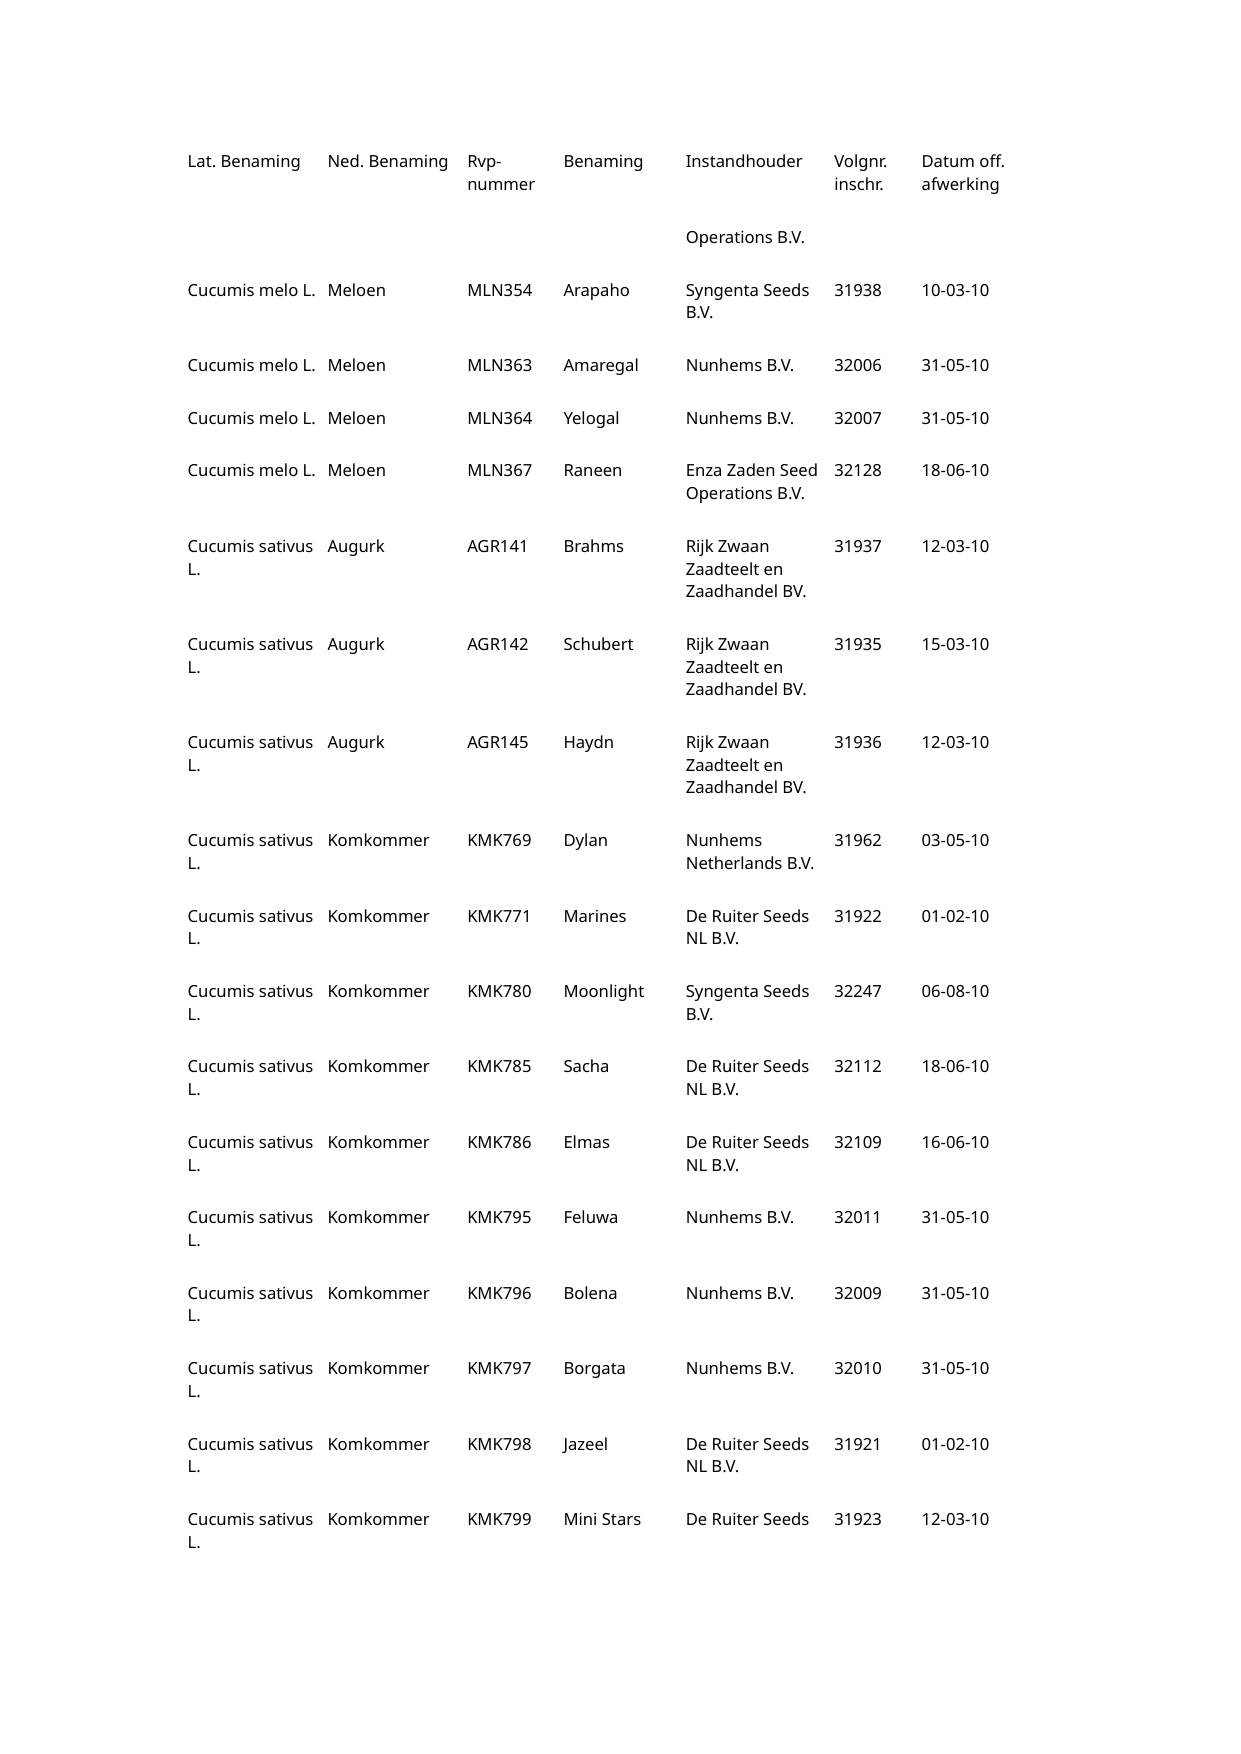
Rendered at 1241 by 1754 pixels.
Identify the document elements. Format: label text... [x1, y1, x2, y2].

table_cell [467, 225, 563, 278]
table_cell Cucumis melo L. [188, 354, 327, 406]
table_cell KMK799 [467, 1508, 563, 1560]
table_cell Rijk Zwaan Zaadteelt en Zaadhandel BV. [686, 534, 834, 632]
table_cell 32109 [834, 1130, 921, 1206]
table_cell 32112 [834, 1055, 921, 1130]
table_cell Augurk [327, 534, 467, 632]
table_cell Yelogal [563, 406, 686, 459]
table_header Benaming [563, 150, 686, 225]
table_cell Cucumis sativus L. [188, 633, 327, 731]
table_header Ned. Benaming [327, 150, 467, 225]
table_cell Enza Zaden Seed Operations B.V. [686, 459, 834, 534]
table_cell 31962 [834, 829, 921, 904]
table_cell Nunhems B.V. [686, 406, 834, 459]
table_cell Bolena [563, 1281, 686, 1357]
table_cell Haydn [563, 731, 686, 829]
table_cell Komkommer [327, 1055, 467, 1130]
table_cell [188, 225, 327, 278]
table_cell Feluwa [563, 1206, 686, 1281]
table_cell 32128 [834, 459, 921, 534]
table_cell Mini Stars [563, 1508, 686, 1560]
table_cell De Ruiter Seeds NL B.V. [686, 1055, 834, 1130]
table_cell 03-05-10 [921, 829, 1053, 904]
table_cell 31922 [834, 904, 921, 979]
table_cell Borgata [563, 1357, 686, 1432]
table_cell Amaregal [563, 354, 686, 406]
table_cell 12-03-10 [921, 731, 1053, 829]
table_header Datum off. afwerking [921, 150, 1053, 225]
table_cell Arapaho [563, 278, 686, 353]
table_cell 01-02-10 [921, 1432, 1053, 1507]
table_cell KMK771 [467, 904, 563, 979]
table_cell 31936 [834, 731, 921, 829]
table_cell [327, 225, 467, 278]
table_cell AGR145 [467, 731, 563, 829]
table_cell Cucumis sativus L. [188, 1055, 327, 1130]
table_cell Meloen [327, 278, 467, 353]
table_cell Marines [563, 904, 686, 979]
table_cell MLN364 [467, 406, 563, 459]
table_cell Cucumis sativus L. [188, 1281, 327, 1357]
table_cell Cucumis melo L. [188, 278, 327, 353]
table_cell Cucumis sativus L. [188, 829, 327, 904]
table_cell 31-05-10 [921, 406, 1053, 459]
table_cell Komkommer [327, 829, 467, 904]
table_header Instandhouder [686, 150, 834, 225]
table_cell Cucumis sativus L. [188, 534, 327, 632]
table_cell KMK780 [467, 980, 563, 1055]
table_cell De Ruiter Seeds NL B.V. [686, 1432, 834, 1507]
table_cell Cucumis sativus L. [188, 1508, 327, 1560]
table_cell Dylan [563, 829, 686, 904]
table_cell Komkommer [327, 1508, 467, 1560]
table_cell 06-08-10 [921, 980, 1053, 1055]
table_cell Schubert [563, 633, 686, 731]
table_cell 31935 [834, 633, 921, 731]
table_cell Cucumis sativus L. [188, 1357, 327, 1432]
table_cell MLN367 [467, 459, 563, 534]
table_cell Nunhems B.V. [686, 1206, 834, 1281]
table_cell Cucumis sativus L. [188, 731, 327, 829]
table_cell 12-03-10 [921, 1508, 1053, 1560]
table_cell 01-02-10 [921, 904, 1053, 979]
table_cell KMK797 [467, 1357, 563, 1432]
table_cell 15-03-10 [921, 633, 1053, 731]
table_cell 32011 [834, 1206, 921, 1281]
table_cell KMK769 [467, 829, 563, 904]
table_cell [563, 225, 686, 278]
table_cell Cucumis sativus L. [188, 1206, 327, 1281]
table_cell 10-03-10 [921, 278, 1053, 353]
table_cell Cucumis sativus L. [188, 1130, 327, 1206]
table_cell [921, 225, 1053, 278]
table_cell 32007 [834, 406, 921, 459]
table_cell 12-03-10 [921, 534, 1053, 632]
table_cell De Ruiter Seeds NL B.V. [686, 1130, 834, 1206]
table_cell Syngenta Seeds B.V. [686, 278, 834, 353]
table_cell Elmas [563, 1130, 686, 1206]
table_cell 32009 [834, 1281, 921, 1357]
table_cell Nunhems Netherlands B.V. [686, 829, 834, 904]
table_cell MLN363 [467, 354, 563, 406]
table_cell 31923 [834, 1508, 921, 1560]
table_cell 32010 [834, 1357, 921, 1432]
table_cell Meloen [327, 354, 467, 406]
table_cell AGR141 [467, 534, 563, 632]
table_cell Operations B.V. [686, 225, 834, 278]
table_cell Komkommer [327, 1130, 467, 1206]
table_cell Rijk Zwaan Zaadteelt en Zaadhandel BV. [686, 633, 834, 731]
table_cell Brahms [563, 534, 686, 632]
table_cell AGR142 [467, 633, 563, 731]
table_cell Komkommer [327, 1432, 467, 1507]
table_cell Sacha [563, 1055, 686, 1130]
table_cell Cucumis sativus L. [188, 980, 327, 1055]
table_cell Nunhems B.V. [686, 1357, 834, 1432]
table_cell KMK785 [467, 1055, 563, 1130]
table_header Rvp-nummer [467, 150, 563, 225]
table_cell Meloen [327, 459, 467, 534]
table_cell Rijk Zwaan Zaadteelt en Zaadhandel BV. [686, 731, 834, 829]
table_cell KMK786 [467, 1130, 563, 1206]
table_cell KMK796 [467, 1281, 563, 1357]
table_cell Komkommer [327, 1357, 467, 1432]
table_cell Meloen [327, 406, 467, 459]
table_cell Syngenta Seeds B.V. [686, 980, 834, 1055]
table_cell Nunhems B.V. [686, 354, 834, 406]
table_cell KMK795 [467, 1206, 563, 1281]
table_cell [834, 225, 921, 278]
table_cell Moonlight [563, 980, 686, 1055]
table_cell Nunhems B.V. [686, 1281, 834, 1357]
table_cell De Ruiter Seeds NL B.V. [686, 904, 834, 979]
table_cell KMK798 [467, 1432, 563, 1507]
table_header Volgnr. inschr. [834, 150, 921, 225]
table_cell 31-05-10 [921, 1206, 1053, 1281]
table_cell 32247 [834, 980, 921, 1055]
table_cell 31937 [834, 534, 921, 632]
table_cell Augurk [327, 731, 467, 829]
table_cell 32006 [834, 354, 921, 406]
table_cell Cucumis melo L. [188, 406, 327, 459]
table_cell De Ruiter Seeds [686, 1508, 834, 1560]
table_cell Komkommer [327, 980, 467, 1055]
table_cell 31-05-10 [921, 1357, 1053, 1432]
table_cell Jazeel [563, 1432, 686, 1507]
table_cell Raneen [563, 459, 686, 534]
table_cell 31921 [834, 1432, 921, 1507]
table_cell Augurk [327, 633, 467, 731]
table_cell Komkommer [327, 1206, 467, 1281]
table_cell Komkommer [327, 1281, 467, 1357]
table_cell 31938 [834, 278, 921, 353]
table_cell 18-06-10 [921, 459, 1053, 534]
table_cell 16-06-10 [921, 1130, 1053, 1206]
table_cell Cucumis melo L. [188, 459, 327, 534]
table_header Lat. Benaming [188, 150, 327, 225]
table_cell Cucumis sativus L. [188, 904, 327, 979]
table_cell 31-05-10 [921, 354, 1053, 406]
table_cell 18-06-10 [921, 1055, 1053, 1130]
table_cell MLN354 [467, 278, 563, 353]
table_cell Komkommer [327, 904, 467, 979]
table_cell 31-05-10 [921, 1281, 1053, 1357]
table_cell Cucumis sativus L. [188, 1432, 327, 1507]
